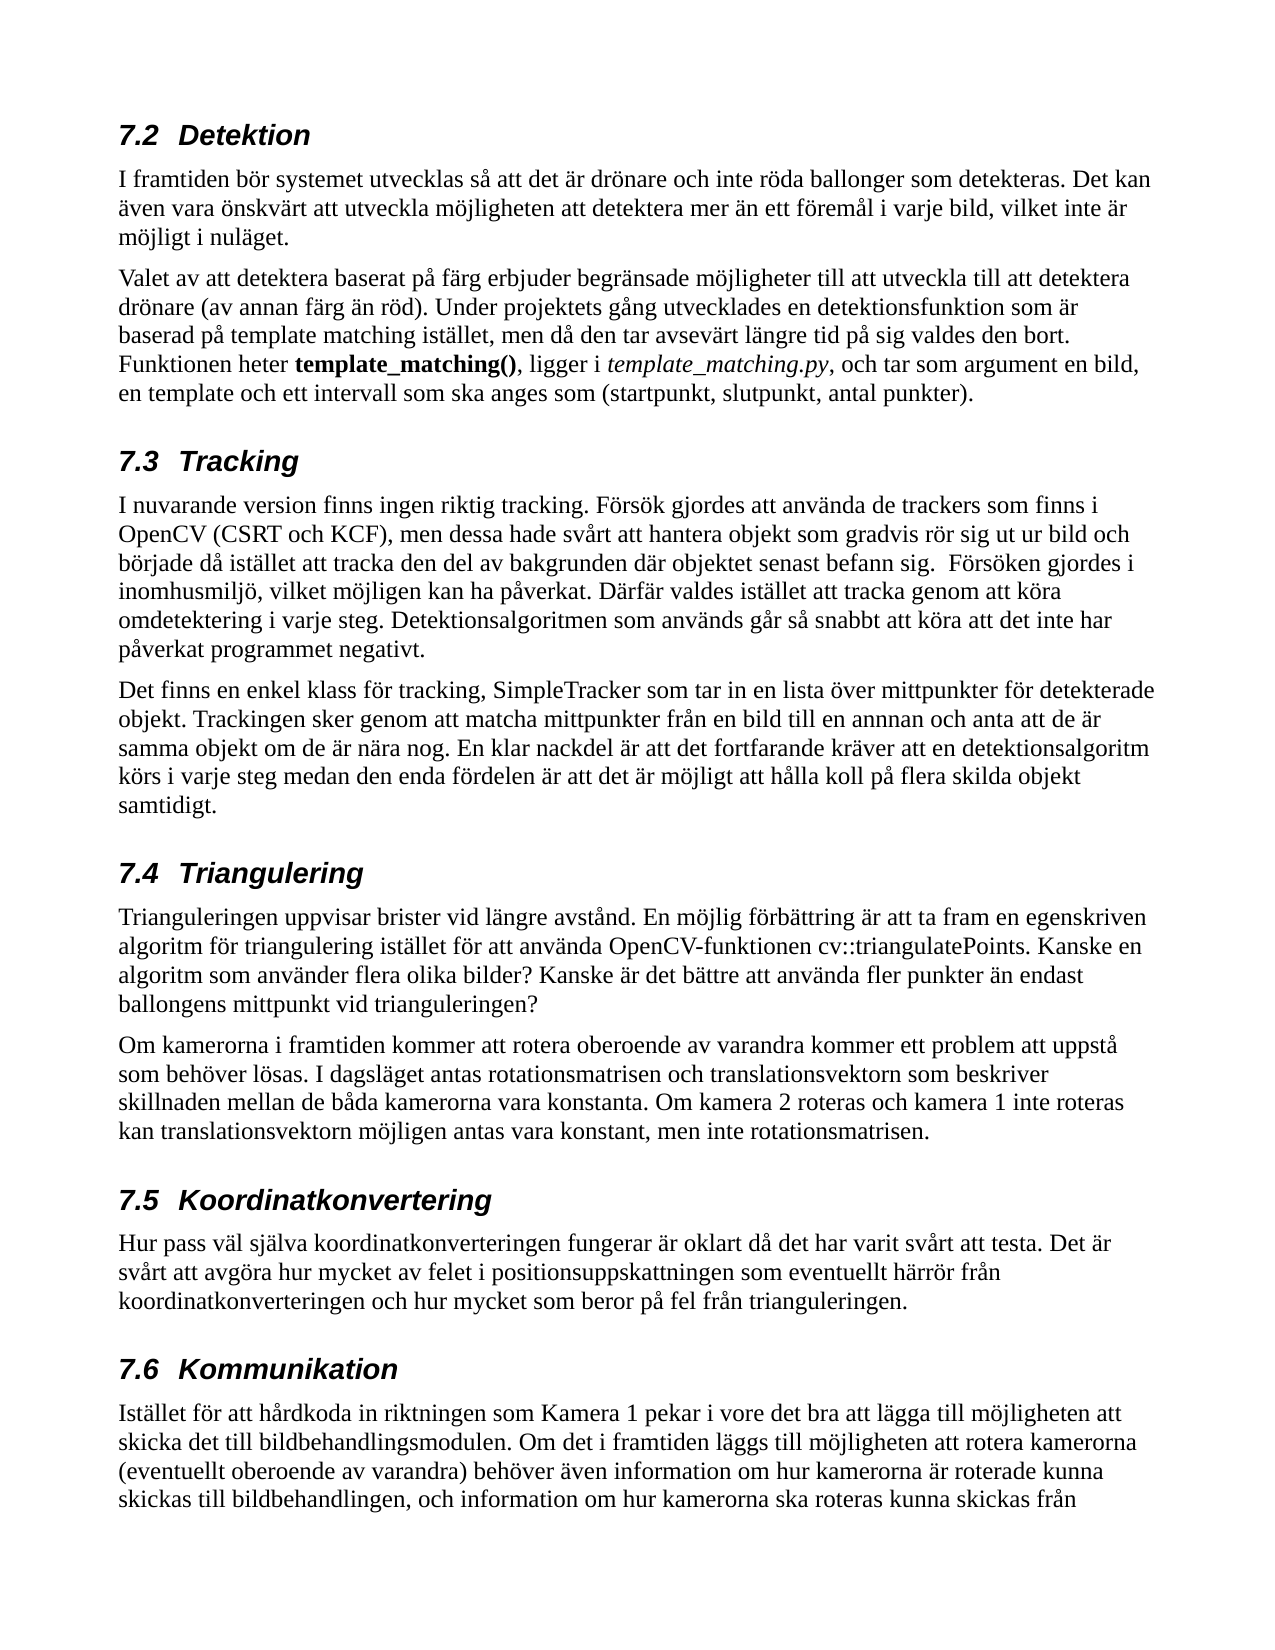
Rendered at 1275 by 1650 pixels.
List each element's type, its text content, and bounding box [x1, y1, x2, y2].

subtitle Kommunikation [118, 1352, 1157, 1386]
text Trianguleringen uppvisar brister vid längre avstånd. En möjlig förbättring är att ta fram en egenskriven algoritm för triangulering istället för att använda OpenCV-funktionen cv::triangulatePoints. Kanske en algoritm som använder flera olika bilder? Kanske är det bättre att använda fler punkter än endast ballongens mittpunkt vid trianguleringen? [118, 902, 1157, 1017]
text I framtiden bör systemet utvecklas så att det är drönare och inte röda ballonger som detekteras. Det kan även vara önskvärt att utveckla möjligheten att detektera mer än ett föremål i varje bild, vilket inte är möjligt i nuläget. [118, 164, 1157, 250]
text Om kamerorna i framtiden kommer att rotera oberoende av varandra kommer ett problem att uppstå som behöver lösas. I dagsläget antas rotationsmatrisen och translationsvektorn som beskriver skillnaden mellan de båda kamerorna vara konstanta. Om kamera 2 roteras och kamera 1 inte roteras kan translationsvektorn möjligen antas vara konstant, men inte rotationsmatrisen. [118, 1030, 1157, 1145]
text Hur pass väl själva koordinatkonverteringen fungerar är oklart då det har varit svårt att testa. Det är svårt att avgöra hur mycket av felet i positionsuppskattningen som eventuellt härrör från koordinatkonverteringen och hur mycket som beror på fel från trianguleringen. [118, 1228, 1157, 1315]
subtitle Tracking [118, 444, 1157, 478]
text Istället för att hårdkoda in riktningen som Kamera 1 pekar i vore det bra att lägga till möjligheten att skicka det till bildbehandlingsmodulen. Om det i framtiden läggs till möjligheten att rotera kamerorna (eventuellt oberoende av varandra) behöver även information om hur kamerorna är roterade kunna skickas till bildbehandlingen, och information om hur kamerorna ska roteras kunna skickas från [118, 1398, 1157, 1513]
subtitle Triangulering [118, 856, 1157, 890]
text Valet av att detektera baserat på färg erbjuder begränsade möjligheter till att utveckla till att detektera drönare (av annan färg än röd). Under projektets gång utvecklades en detektionsfunktion som är baserad på template matching istället, men då den tar avsevärt längre tid på sig valdes den bort. Funktionen heter template_matching(), ligger i template_matching.py, och tar som argument en bild, en template och ett intervall som ska anges som (startpunkt, slutpunkt, antal punkter). [118, 263, 1157, 407]
text Det finns en enkel klass för tracking, SimpleTracker som tar in en lista över mittpunkter för detekterade objekt. Trackingen sker genom att matcha mittpunkter från en bild till en annnan och anta att de är samma objekt om de är nära nog. En klar nackdel är att det fortfarande kräver att en detektionsalgoritm körs i varje steg medan den enda fördelen är att det är möjligt att hålla koll på flera skilda objekt samtidigt. [118, 675, 1157, 819]
subtitle Koordinatkonvertering [118, 1182, 1157, 1216]
text I nuvarande version finns ingen riktig tracking. Försök gjordes att använda de trackers som finns i OpenCV (CSRT och KCF), men dessa hade svårt att hantera objekt som gradvis rör sig ut ur bild och började då istället att tracka den del av bakgrunden där objektet senast befann sig. Försöken gjordes i inomhusmiljö, vilket möjligen kan ha påverkat. Därfär valdes istället att tracka genom att köra omdetektering i varje steg. Detektionsalgoritmen som används går så snabbt att köra att det inte har påverkat programmet negativt. [118, 490, 1157, 663]
subtitle Detektion [118, 118, 1157, 152]
